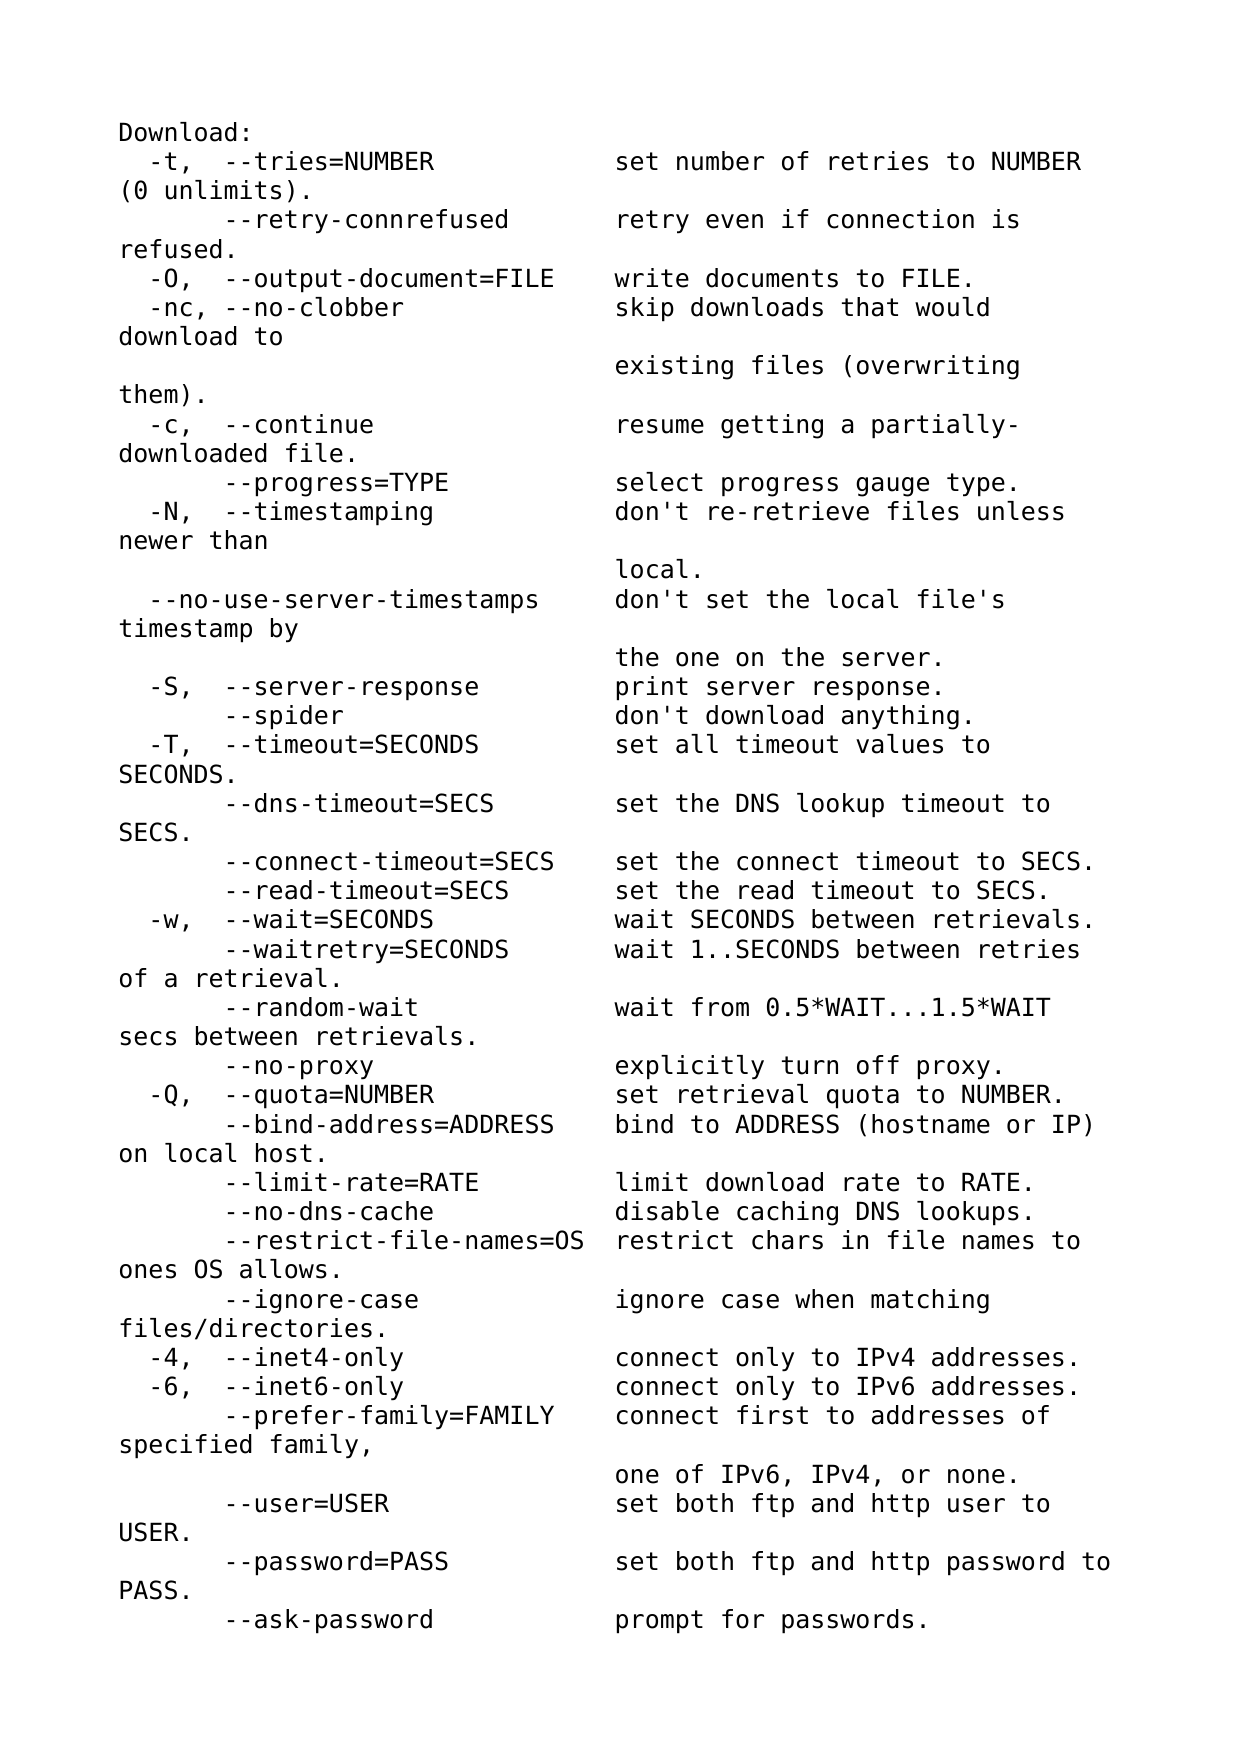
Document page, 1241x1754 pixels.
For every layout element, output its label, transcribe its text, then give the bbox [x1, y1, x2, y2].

text Download: -t, --tries=NUMBER set number of retries to NUMBER (0 unlimits). --retry-connrefused retry even if connection is refused. -O, --output-document=FILE write documents to FILE. -nc, --no-clobber skip downloads that would download to existing files (overwriting them). -c, --continue resume getting a partially-downloaded file. --progress=TYPE select progress gauge type. -N, --timestamping don't re-retrieve files unless newer than local. --no-use-server-timestamps don't set the local file's timestamp by the one on the server. -S, --server-response print server response. --spider don't download anything. -T, --timeout=SECONDS set all timeout values to SECONDS. --dns-timeout=SECS set the DNS lookup timeout to SECS. --connect-timeout=SECS set the connect timeout to SECS. --read-timeout=SECS set the read timeout to SECS. -w, --wait=SECONDS wait SECONDS between retrievals. --waitretry=SECONDS wait 1..SECONDS between retries of a retrieval. --random-wait wait from 0.5*WAIT...1.5*WAIT secs between retrievals. --no-proxy explicitly turn off proxy. -Q, --quota=NUMBER set retrieval quota to NUMBER. --bind-address=ADDRESS bind to ADDRESS (hostname or IP) on local host. --limit-rate=RATE limit download rate to RATE. --no-dns-cache disable caching DNS lookups. --restrict-file-names=OS restrict chars in file names to ones OS allows. --ignore-case ignore case when matching files/directories. -4, --inet4-only connect only to IPv4 addresses. -6, --inet6-only connect only to IPv6 addresses. --prefer-family=FAMILY connect first to addresses of specified family, one of IPv6, IPv4, or none. --user=USER set both ftp and http user to USER. --password=PASS set both ftp and http password to PASS. --ask-password prompt for passwords. [118, 118, 1122, 1635]
